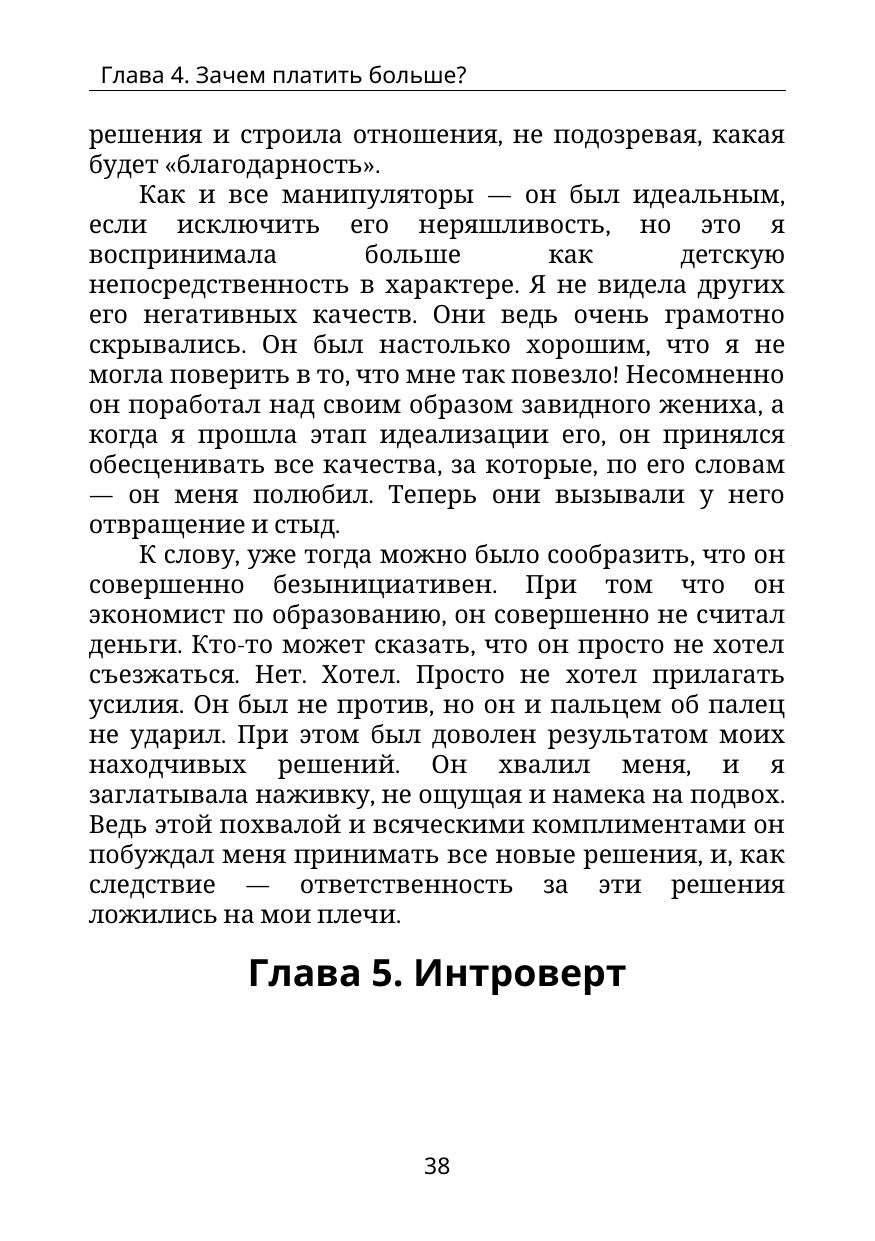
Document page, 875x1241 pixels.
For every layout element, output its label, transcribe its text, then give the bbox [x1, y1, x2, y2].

text решения и строила отношения, не подозревая, какая будет «благодарность». [88, 120, 786, 180]
text Как и все манипуляторы — он был идеальным, если исключить его неряшливость, но это я воспринимала больше как детскую непосредственность в характере. Я не видела других его негативных качеств. Они ведь очень грамотно скрывались. Он был настолько хорошим, что я не могла поверить в то, что мне так повезло! Несомненно он поработал над своим образом завидного жениха, а когда я прошла этап идеализации его, он принялся обесценивать все качества, за которые, по его словам — он меня полюбил. Теперь они вызывали у него отвращение и стыд. [88, 180, 786, 540]
text К слову, уже тогда можно было сообразить, что он совершенно безынициативен. При том что он экономист по образованию, он совершенно не считал деньги. Кто-то может сказать, что он просто не хотел съезжаться. Нет. Хотел. Просто не хотел прилагать усилия. Он был не против, но он и пальцем об палец не ударил. При этом был доволен результатом моих находчивых решений. Он хвалил меня, и я заглатывала наживку, не ощущая и намека на подвох. Ведь этой похвалой и всяческими комплиментами он побуждал меня принимать все новые решения, и, как следствие — ответственность за эти решения ложились на мои плечи. [88, 540, 786, 930]
subtitle Глава 5. Интроверт [88, 947, 786, 1049]
